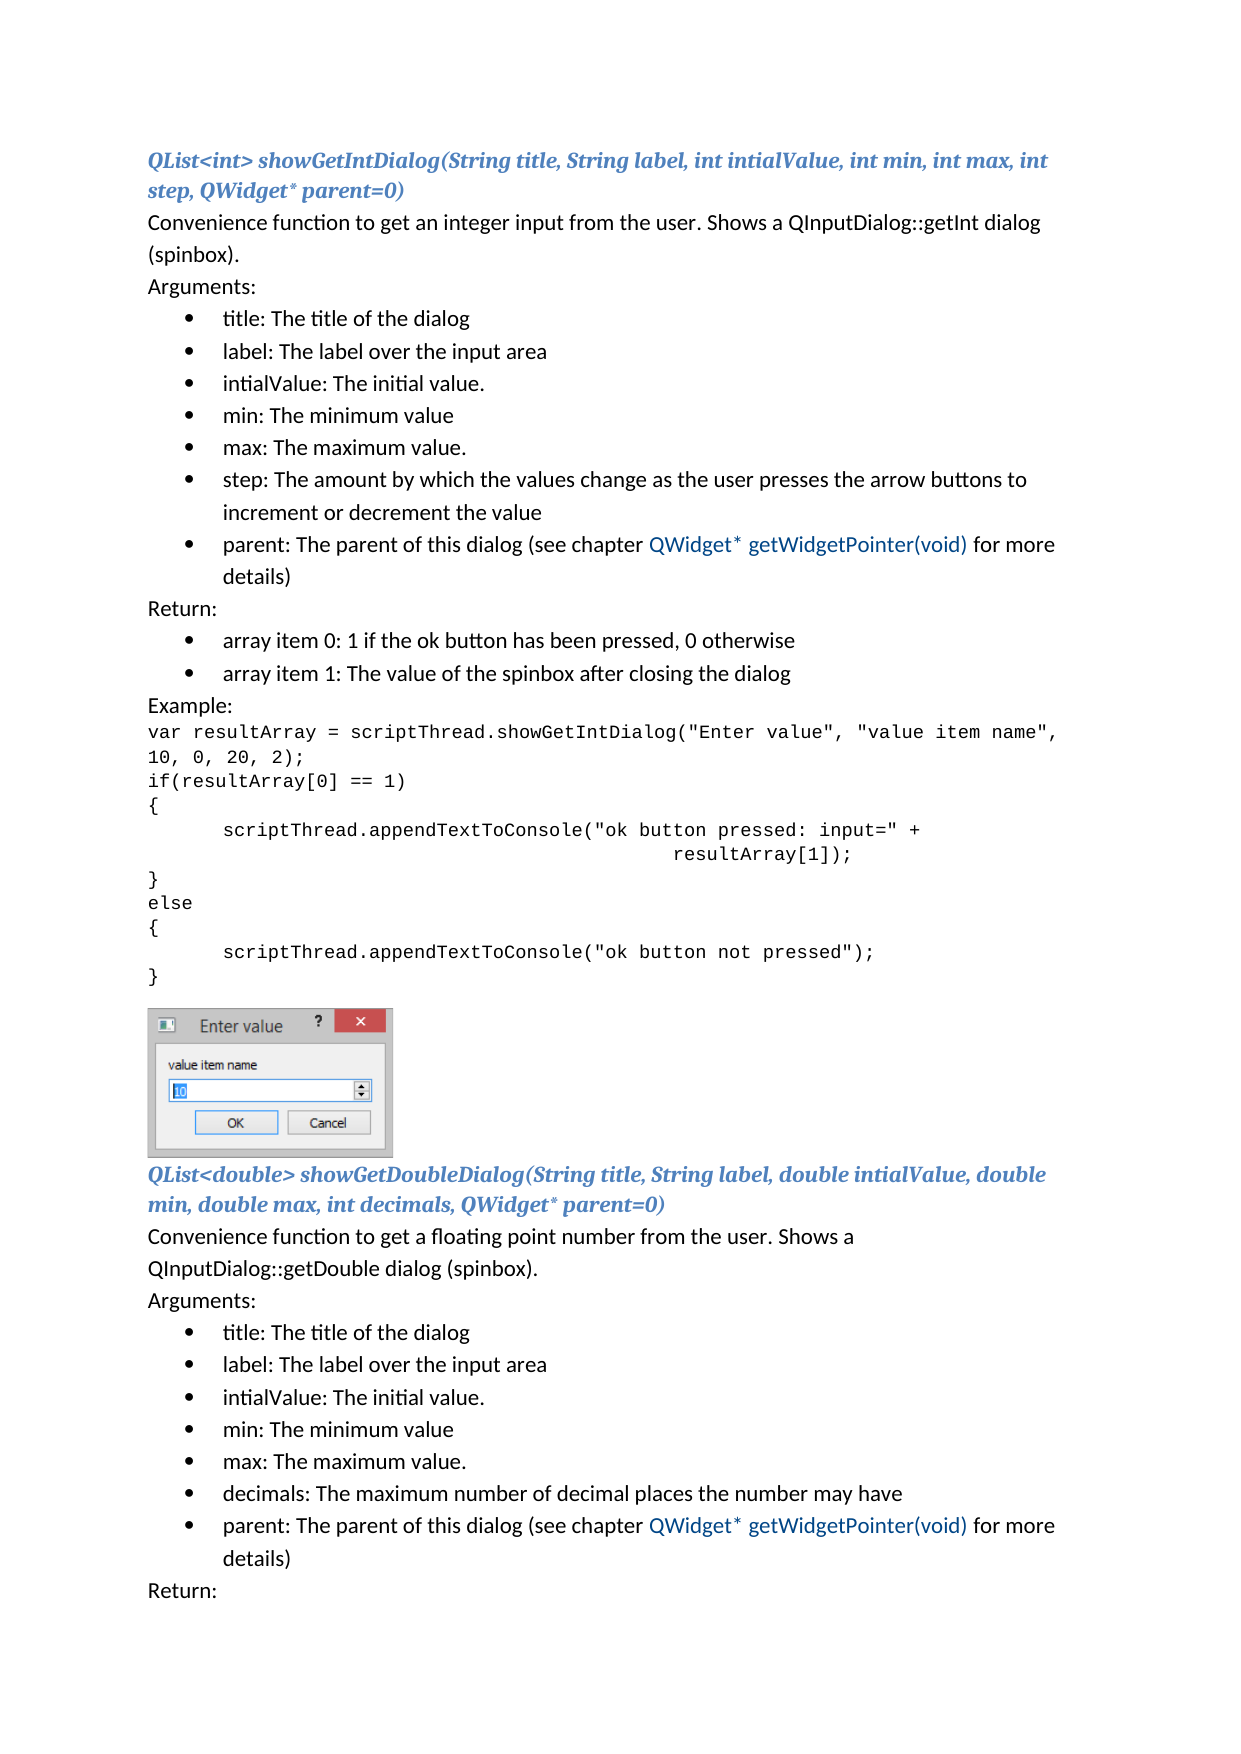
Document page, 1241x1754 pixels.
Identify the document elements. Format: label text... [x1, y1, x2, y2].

text Arguments: [148, 1286, 1093, 1314]
list title: The title of the dialog [185, 1318, 1093, 1346]
list decimals: The maximum number of decimal places the number may have [185, 1479, 1093, 1507]
list array item 1: The value of the spinbox after closing the dialog [185, 659, 1093, 687]
text { [148, 796, 1093, 817]
text if(resultArray[0] == 1) [148, 772, 1093, 793]
text Arguments: [148, 272, 1093, 300]
list min: The minimum value [185, 401, 1093, 429]
list intialValue: The initial value. [185, 369, 1093, 397]
list array item 0: 1 if the ok button has been pressed, 0 otherwise [185, 626, 1093, 654]
list label: The label over the input area [185, 1351, 1093, 1379]
text Example: [148, 691, 1093, 719]
picture [147, 1008, 394, 1158]
list title: The title of the dialog [185, 304, 1093, 333]
subtitle QList<double> showGetDoubleDialog(String title, String label, double intialValue, double min, double max, int decimals, QWidget* parent=0) [148, 994, 1093, 1218]
text else [148, 894, 1093, 915]
text } [148, 967, 1093, 988]
text scriptThread.appendTextToConsole("ok button pressed: input=" + resultArray[1]); [148, 821, 1093, 866]
text Return: [148, 1576, 1093, 1604]
text var resultArray = scriptThread.showGetIntDialog("Enter value", "value item name", 10, 0, 20, 2); [148, 723, 1093, 769]
list max: The maximum value. [185, 1447, 1093, 1475]
list max: The maximum value. [185, 433, 1093, 461]
text Convenience function to get a floating point number from the user. Shows a QInputDialog::getDouble dialog (spinbox). [148, 1222, 1093, 1282]
text { [148, 918, 1093, 939]
text scriptThread.appendTextToConsole("ok button not pressed"); [148, 942, 1093, 964]
subtitle QList<int> showGetIntDialog(String title, String label, int intialValue, int min, int max, int step, QWidget* parent=0) [148, 148, 1093, 204]
list label: The label over the input area [185, 337, 1093, 365]
list parent: The parent of this dialog (see chapter QWidget* getWidgetPointer(void) for more details) [185, 530, 1093, 590]
list min: The minimum value [185, 1415, 1093, 1443]
list intialValue: The initial value. [185, 1383, 1093, 1411]
list step: The amount by which the values change as the user presses the arrow buttons to increment or decrement the value [185, 466, 1093, 526]
text Convenience function to get an integer input from the user. Shows a QInputDialog::getInt dialog (spinbox). [148, 208, 1093, 268]
list parent: The parent of this dialog (see chapter QWidget* getWidgetPointer(void) for more details) [185, 1512, 1093, 1572]
text Return: [148, 594, 1093, 622]
text } [148, 869, 1093, 891]
